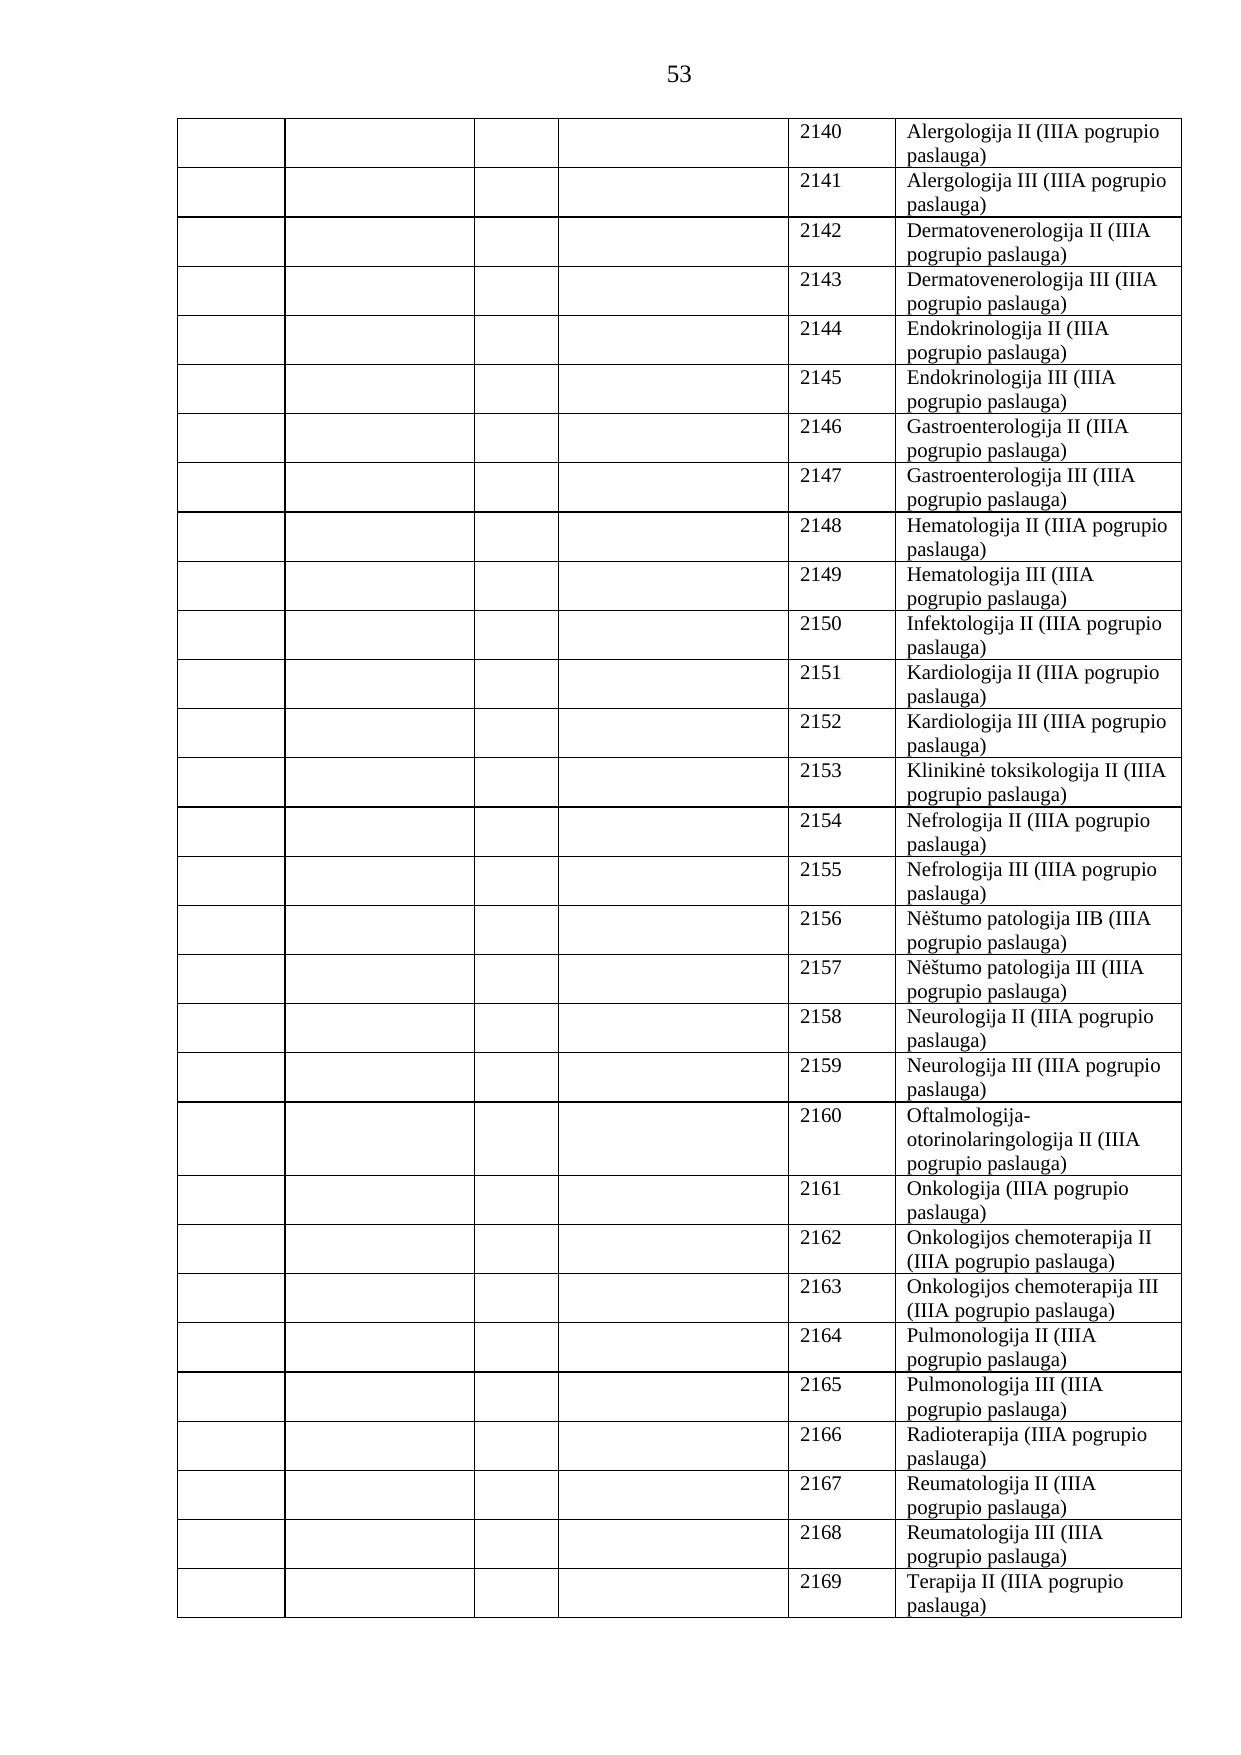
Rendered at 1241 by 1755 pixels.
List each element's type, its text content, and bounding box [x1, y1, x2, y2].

table_cell [475, 414, 558, 462]
table_cell Infektologija II (IIIA pogrupio paslauga) [896, 611, 1181, 659]
table_cell [286, 316, 474, 364]
table_cell [559, 513, 788, 561]
table_cell [475, 513, 558, 561]
table_cell 2148 [789, 513, 895, 561]
table_cell 2165 [789, 1373, 895, 1421]
table_cell [475, 660, 558, 708]
table_cell 2155 [789, 857, 895, 905]
table_cell [178, 1520, 284, 1568]
table_cell [475, 1520, 558, 1568]
table_cell Nėštumo patologija IIB (IIIA pogrupio paslauga) [896, 906, 1181, 954]
table_cell Neurologija III (IIIA pogrupio paslauga) [896, 1053, 1181, 1101]
table_cell 2143 [789, 267, 895, 315]
table_cell [559, 660, 788, 708]
table_cell [475, 1569, 558, 1617]
table_cell [286, 709, 474, 757]
table_cell Kardiologija III (IIIA pogrupio paslauga) [896, 709, 1181, 757]
table_cell [286, 1520, 474, 1568]
table_cell [178, 316, 284, 364]
table_cell [178, 119, 284, 167]
table_cell [178, 906, 284, 954]
table_cell 2145 [789, 365, 895, 413]
table_cell [286, 218, 474, 266]
table_cell 2154 [789, 808, 895, 856]
table_cell [286, 463, 474, 511]
table_cell 2149 [789, 562, 895, 610]
table_cell 2167 [789, 1471, 895, 1519]
table_cell Pulmonologija II (IIIA pogrupio paslauga) [896, 1323, 1181, 1371]
table_cell [178, 1004, 284, 1052]
table_cell [286, 1053, 474, 1101]
table_cell Gastroenterologija III (IIIA pogrupio paslauga) [896, 463, 1181, 511]
table_cell [475, 1274, 558, 1322]
table_cell [475, 1373, 558, 1421]
table_cell 2163 [789, 1274, 895, 1322]
table_cell [475, 758, 558, 806]
table_cell [559, 463, 788, 511]
table_cell 2144 [789, 316, 895, 364]
table_cell [178, 267, 284, 315]
table_cell Nefrologija II (IIIA pogrupio paslauga) [896, 808, 1181, 856]
table_cell 2157 [789, 955, 895, 1003]
table_cell 2146 [789, 414, 895, 462]
table_cell [286, 1004, 474, 1052]
table_cell [286, 1323, 474, 1371]
table_cell [559, 1274, 788, 1322]
table_cell [178, 660, 284, 708]
table_cell [286, 611, 474, 659]
table_cell [286, 1569, 474, 1617]
table_cell [286, 660, 474, 708]
table_cell 2159 [789, 1053, 895, 1101]
table_cell Kardiologija II (IIIA pogrupio paslauga) [896, 660, 1181, 708]
table_cell [178, 562, 284, 610]
table_cell [475, 906, 558, 954]
table_cell 2141 [789, 168, 895, 216]
table_cell [286, 955, 474, 1003]
table_cell Dermatovenerologija II (IIIA pogrupio paslauga) [896, 218, 1181, 266]
table_cell Hematologija II (IIIA pogrupio paslauga) [896, 513, 1181, 561]
table_cell [178, 1471, 284, 1519]
table_cell 2164 [789, 1323, 895, 1371]
table_cell [178, 1103, 284, 1175]
table_cell 2162 [789, 1225, 895, 1273]
table_cell [559, 1471, 788, 1519]
table_cell 2142 [789, 218, 895, 266]
table_cell [286, 1103, 474, 1175]
table_cell [559, 1053, 788, 1101]
table_cell [286, 562, 474, 610]
table_cell Terapija II (IIIA pogrupio paslauga) [896, 1569, 1181, 1617]
table_cell [559, 1373, 788, 1421]
table_cell [286, 365, 474, 413]
table_cell 2169 [789, 1569, 895, 1617]
table_cell Onkologijos chemoterapija III (IIIA pogrupio paslauga) [896, 1274, 1181, 1322]
table_cell [475, 1053, 558, 1101]
table_cell Reumatologija III (IIIA pogrupio paslauga) [896, 1520, 1181, 1568]
table_cell 2156 [789, 906, 895, 954]
table_cell Klinikinė toksikologija II (IIIA pogrupio paslauga) [896, 758, 1181, 806]
table_cell [178, 1422, 284, 1470]
table_cell [286, 168, 474, 216]
table_cell Onkologija (IIIA pogrupio paslauga) [896, 1176, 1181, 1224]
table_cell [559, 414, 788, 462]
table_cell [286, 1225, 474, 1273]
table_cell 2140 [789, 119, 895, 167]
table_cell Nefrologija III (IIIA pogrupio paslauga) [896, 857, 1181, 905]
table_cell [559, 1225, 788, 1273]
table_cell Endokrinologija III (IIIA pogrupio paslauga) [896, 365, 1181, 413]
table_cell [286, 513, 474, 561]
table_cell [559, 1103, 788, 1175]
table_cell [286, 1422, 474, 1470]
table_cell [178, 168, 284, 216]
table_cell Radioterapija (IIIA pogrupio paslauga) [896, 1422, 1181, 1470]
table_cell [475, 168, 558, 216]
table_cell [559, 808, 788, 856]
table_cell [178, 709, 284, 757]
table_cell [475, 1225, 558, 1273]
table_cell [475, 463, 558, 511]
table_cell [286, 1176, 474, 1224]
table_cell [178, 1569, 284, 1617]
table_cell [559, 1004, 788, 1052]
table_cell Alergologija III (IIIA pogrupio paslauga) [896, 168, 1181, 216]
table_cell [559, 218, 788, 266]
table_cell [286, 267, 474, 315]
table_cell [286, 1373, 474, 1421]
table_cell 2150 [789, 611, 895, 659]
table_cell [178, 611, 284, 659]
table_cell 2160 [789, 1103, 895, 1175]
table_cell [475, 1323, 558, 1371]
table_cell [286, 808, 474, 856]
table_cell Hematologija III (IIIA pogrupio paslauga) [896, 562, 1181, 610]
table_cell [286, 758, 474, 806]
table_cell [178, 414, 284, 462]
table_cell 2152 [789, 709, 895, 757]
table_cell [559, 906, 788, 954]
table_cell 2151 [789, 660, 895, 708]
table_cell [475, 267, 558, 315]
table_cell [178, 218, 284, 266]
table_cell [475, 316, 558, 364]
table_cell Dermatovenerologija III (IIIA pogrupio paslauga) [896, 267, 1181, 315]
table_cell [475, 1176, 558, 1224]
table_cell [475, 955, 558, 1003]
table_cell [559, 316, 788, 364]
table_cell [286, 1274, 474, 1322]
table_cell 2161 [789, 1176, 895, 1224]
table_cell 2158 [789, 1004, 895, 1052]
table_cell [559, 611, 788, 659]
table_cell [286, 1471, 474, 1519]
table_cell [178, 808, 284, 856]
table_cell [559, 1323, 788, 1371]
table_cell [178, 1323, 284, 1371]
table_cell [559, 168, 788, 216]
table_cell [475, 808, 558, 856]
table_cell [178, 365, 284, 413]
table_cell [559, 709, 788, 757]
table_cell [559, 1569, 788, 1617]
table_cell [178, 1274, 284, 1322]
table_cell [475, 611, 558, 659]
table_cell [559, 1176, 788, 1224]
table_cell [178, 463, 284, 511]
table_cell [559, 857, 788, 905]
table_cell [475, 1422, 558, 1470]
table_cell Nėštumo patologija III (IIIA pogrupio paslauga) [896, 955, 1181, 1003]
table_cell [286, 414, 474, 462]
table_cell Alergologija II (IIIA pogrupio paslauga) [896, 119, 1181, 167]
table_cell [475, 1004, 558, 1052]
table_cell Onkologijos chemoterapija II (IIIA pogrupio paslauga) [896, 1225, 1181, 1273]
table_cell [475, 1471, 558, 1519]
table_cell [559, 1422, 788, 1470]
table_cell [475, 857, 558, 905]
table_cell [178, 1225, 284, 1273]
table_cell [178, 1053, 284, 1101]
table_cell [178, 1373, 284, 1421]
table_cell [178, 955, 284, 1003]
table_cell [475, 365, 558, 413]
table_cell [475, 218, 558, 266]
table_cell Pulmonologija III (IIIA pogrupio paslauga) [896, 1373, 1181, 1421]
table_cell [178, 1176, 284, 1224]
table_cell [559, 758, 788, 806]
table_cell [286, 119, 474, 167]
table_cell [286, 906, 474, 954]
table_cell [286, 857, 474, 905]
table_cell [559, 267, 788, 315]
table_cell [559, 119, 788, 167]
table_cell [178, 513, 284, 561]
table_cell Endokrinologija II (IIIA pogrupio paslauga) [896, 316, 1181, 364]
table_cell Neurologija II (IIIA pogrupio paslauga) [896, 1004, 1181, 1052]
table_cell [559, 365, 788, 413]
table_cell [559, 955, 788, 1003]
table_cell [178, 758, 284, 806]
table_cell 2168 [789, 1520, 895, 1568]
table_cell [475, 119, 558, 167]
table_cell Oftalmologija-otorinolaringologija II (IIIA pogrupio paslauga) [896, 1103, 1181, 1175]
table_cell Gastroenterologija II (IIIA pogrupio paslauga) [896, 414, 1181, 462]
table_cell Reumatologija II (IIIA pogrupio paslauga) [896, 1471, 1181, 1519]
table_cell [559, 562, 788, 610]
table_cell [559, 1520, 788, 1568]
table_cell 2147 [789, 463, 895, 511]
table_cell 2153 [789, 758, 895, 806]
table_cell [475, 709, 558, 757]
table_cell [475, 1103, 558, 1175]
table_cell 2166 [789, 1422, 895, 1470]
table_cell [178, 857, 284, 905]
table_cell [475, 562, 558, 610]
